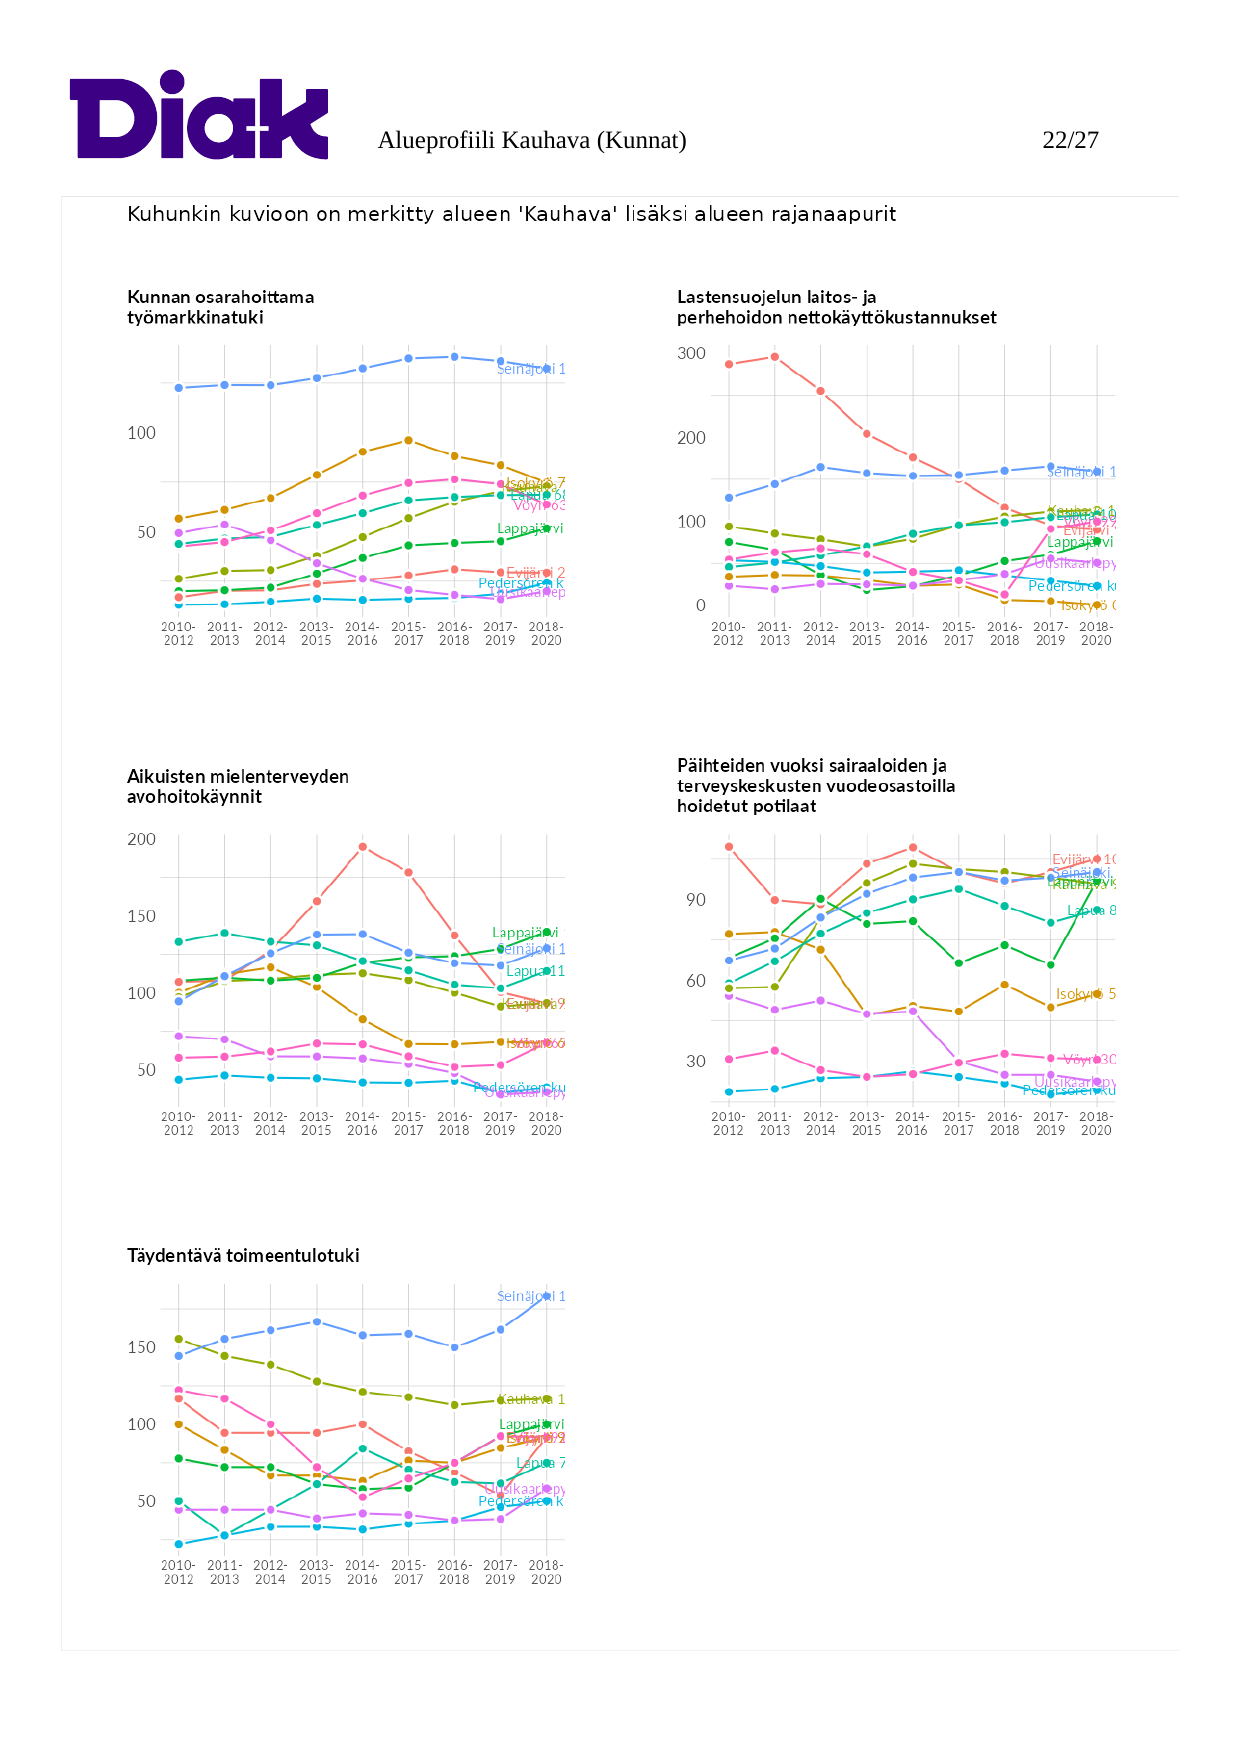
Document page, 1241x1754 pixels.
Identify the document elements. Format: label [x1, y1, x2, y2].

picture [61, 196, 1179, 1651]
